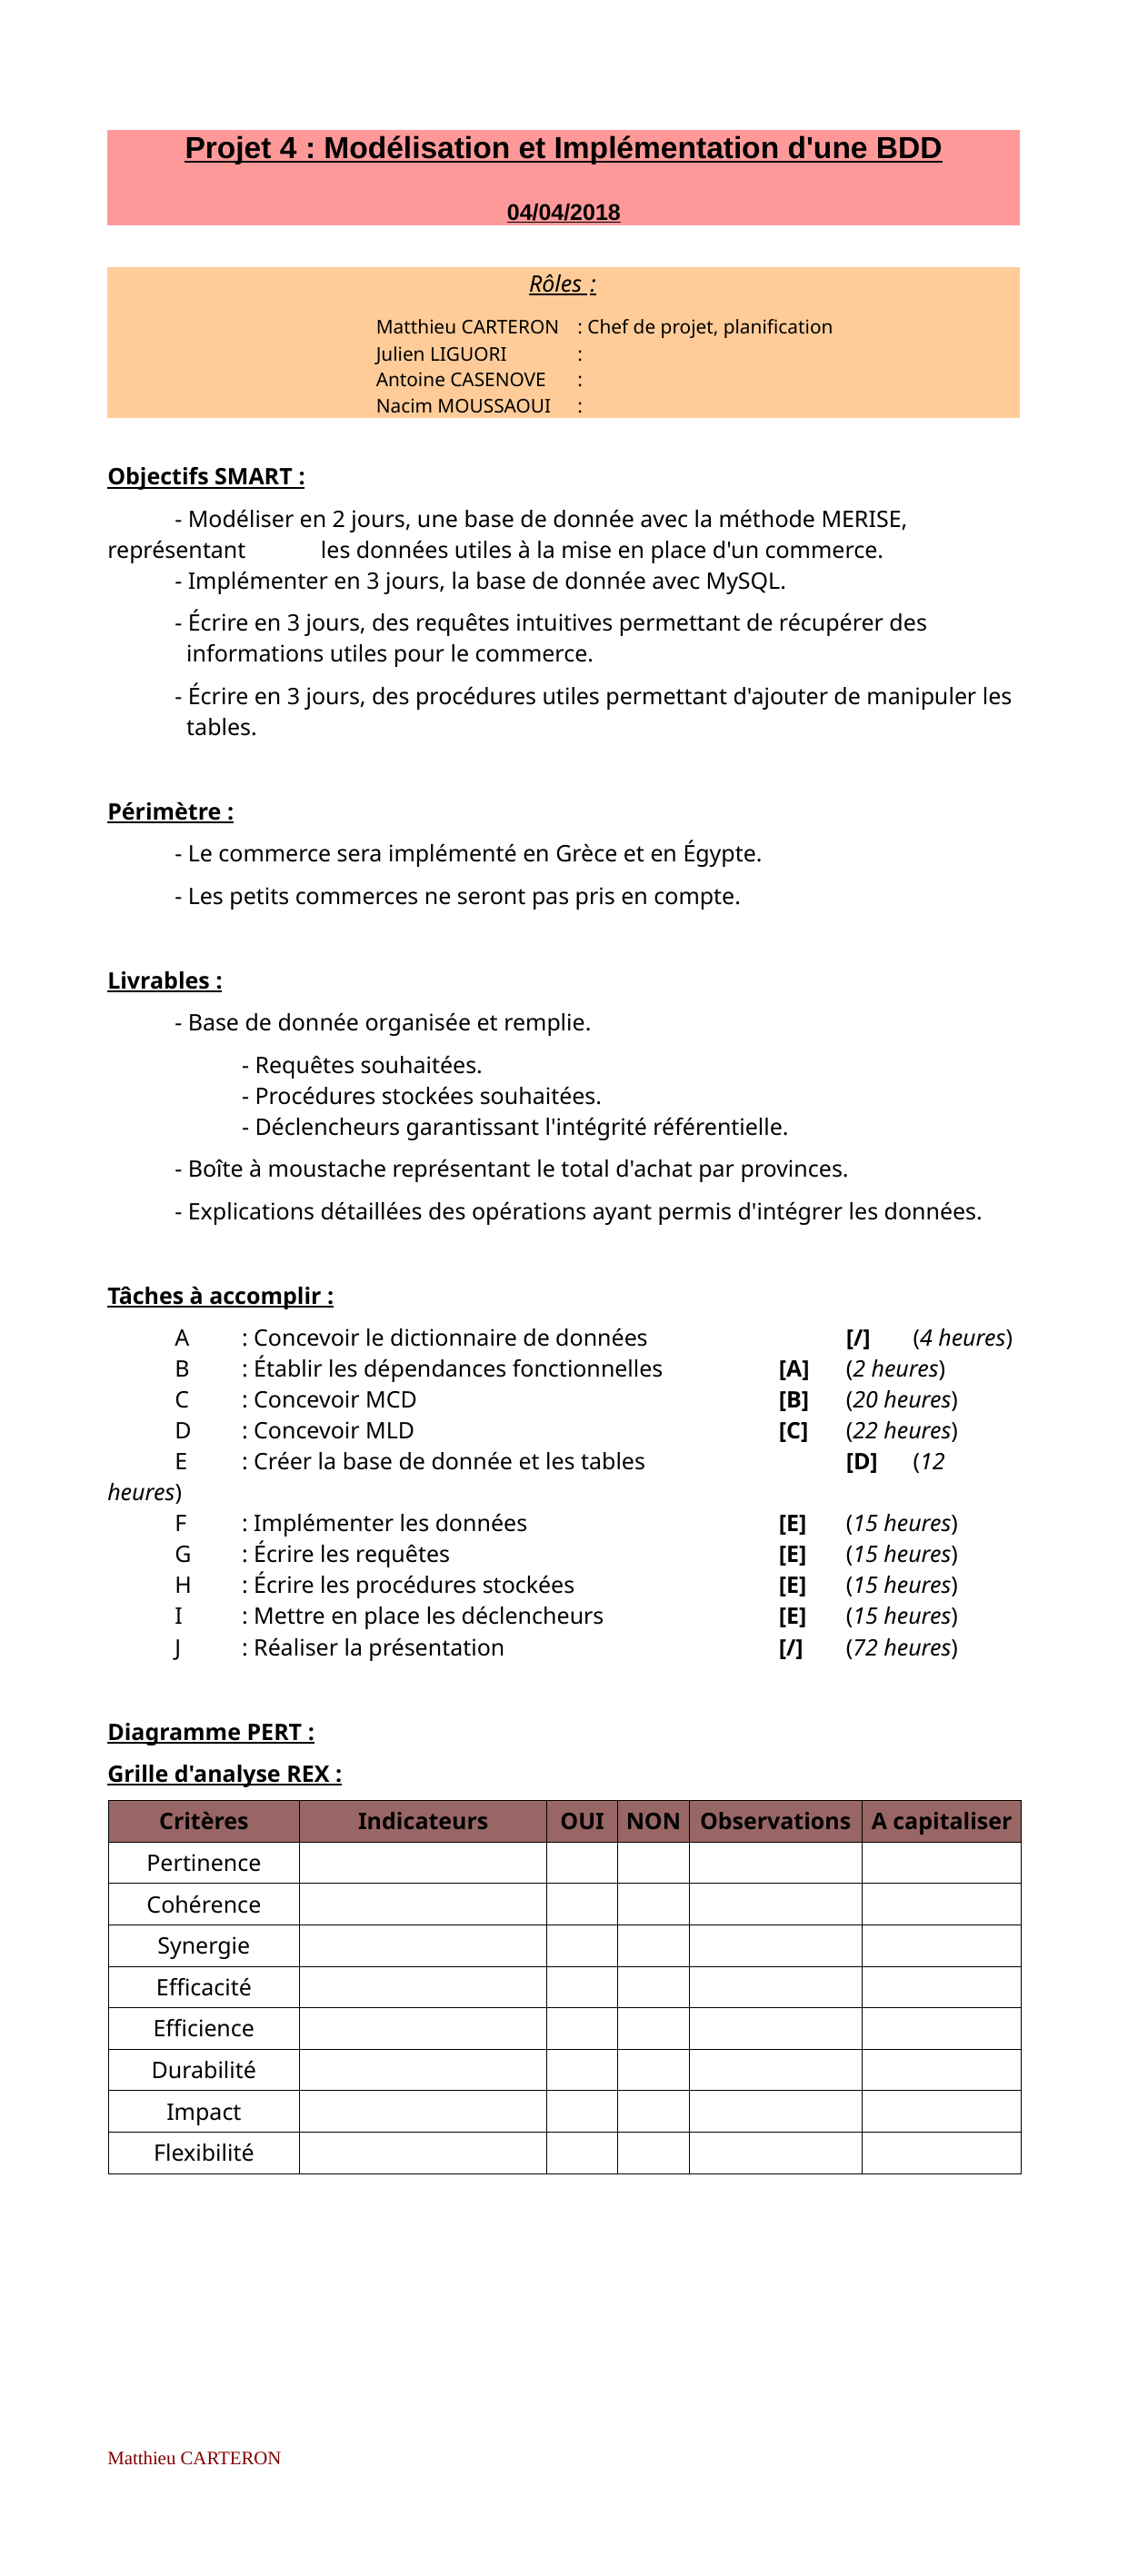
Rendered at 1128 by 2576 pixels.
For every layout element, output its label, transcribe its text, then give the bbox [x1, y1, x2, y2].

text - Le commerce sera implémenté en Grèce et en Égypte. [107, 838, 1020, 869]
table_cell [618, 2091, 689, 2132]
text Grille d'analyse REX : [107, 1757, 1020, 1789]
text - Base de donnée organisée et remplie. [107, 1007, 1020, 1038]
table_cell [300, 1925, 546, 1965]
table_cell [300, 1967, 546, 2007]
table_header NON [618, 1801, 689, 1842]
text D : Concevoir MLD [C] (22 heures) [107, 1415, 1020, 1446]
text - Procédures stockées souhaitées. [107, 1079, 1020, 1110]
text C : Concevoir MCD [B] (20 heures) [107, 1384, 1020, 1415]
table_cell [300, 2008, 546, 2049]
table_cell [690, 1925, 862, 1965]
text E : Créer la base de donnée et les tables [D] (12 heures) [107, 1446, 1020, 1507]
table_cell Synergie [109, 1925, 299, 1965]
table_cell [690, 1967, 862, 2007]
table_cell Pertinence [109, 1843, 299, 1883]
table_cell [618, 2008, 689, 2049]
table_cell [300, 2133, 546, 2173]
table_cell [863, 1843, 1021, 1883]
table_cell [547, 2091, 617, 2132]
table_header Indicateurs [300, 1801, 546, 1842]
table_cell [618, 1925, 689, 1965]
text Matthieu CARTERON : Chef de projet, planification [107, 310, 1020, 341]
text - Modéliser en 2 jours, une base de donnée avec la méthode MERISE, représentant les données utiles à la mise en place d'un commerce. [107, 502, 1020, 564]
table_cell Efficience [109, 2008, 299, 2049]
table_cell [547, 2133, 617, 2173]
text Julien LIGUORI : [107, 341, 1020, 366]
text H : Écrire les procédures stockées [E] (15 heures) [107, 1569, 1020, 1600]
table_cell [690, 2091, 862, 2132]
table_cell [300, 2091, 546, 2132]
text Rôles : [107, 267, 1020, 298]
text - Écrire en 3 jours, des procédures utiles permettant d'ajouter de manipuler les tables. [107, 680, 1020, 742]
subtitle Projet 4 : Modélisation et Implémentation d'une BDD [107, 130, 1020, 165]
table_cell [863, 2050, 1021, 2090]
table_cell Impact [109, 2091, 299, 2132]
table_cell Cohérence [109, 1884, 299, 1925]
text - Les petits commerces ne seront pas pris en compte. [107, 880, 1020, 910]
text Objectifs SMART : [107, 461, 1020, 492]
text Tâches à accomplir : [107, 1279, 1020, 1310]
subtitle 04/04/2018 [107, 199, 1020, 225]
text F : Implémenter les données [E] (15 heures) [107, 1507, 1020, 1538]
table_cell Durabilité [109, 2050, 299, 2090]
text Périmètre : [107, 795, 1020, 826]
table_cell [618, 2133, 689, 2173]
table_cell [863, 1967, 1021, 2007]
text - Écrire en 3 jours, des requêtes intuitives permettant de récupérer des informations utiles pour le commerce. [107, 607, 1020, 669]
table_header Observations [690, 1801, 862, 1842]
text I : Mettre en place les déclencheurs [E] (15 heures) [107, 1600, 1020, 1631]
text Diagramme PERT : [107, 1716, 1020, 1746]
table_cell [618, 1843, 689, 1883]
text - Explications détaillées des opérations ayant permis d'intégrer les données. [107, 1195, 1020, 1226]
table_cell [690, 1884, 862, 1925]
table_cell [300, 2050, 546, 2090]
table_cell [547, 2008, 617, 2049]
text G : Écrire les requêtes [E] (15 heures) [107, 1538, 1020, 1569]
table_cell Flexibilité [109, 2133, 299, 2173]
text B : Établir les dépendances fonctionnelles [A] (2 heures) [107, 1353, 1020, 1384]
text J : Réaliser la présentation [/] (72 heures) [107, 1631, 1020, 1662]
table_cell [863, 2091, 1021, 2132]
text - Requêtes souhaitées. [107, 1049, 1020, 1079]
table_cell [547, 1843, 617, 1883]
table_cell Efficacité [109, 1967, 299, 2007]
table_cell [690, 2050, 862, 2090]
table_header Critères [109, 1801, 299, 1842]
table_cell [618, 1967, 689, 2007]
table_header OUI [547, 1801, 617, 1842]
table_cell [547, 1884, 617, 1925]
table_cell [863, 1884, 1021, 1925]
table_cell [690, 2008, 862, 2049]
text A : Concevoir le dictionnaire de données [/] (4 heures) [107, 1321, 1020, 1353]
text - Implémenter en 3 jours, la base de donnée avec MySQL. [107, 564, 1020, 596]
table_cell [618, 2050, 689, 2090]
table_cell [300, 1843, 546, 1883]
table_cell [690, 2133, 862, 2173]
text Antoine CASENOVE : [107, 366, 1020, 393]
table_cell [863, 2008, 1021, 2049]
text Livrables : [107, 964, 1020, 995]
table_cell [547, 1967, 617, 2007]
table_cell [300, 1884, 546, 1925]
table_cell [547, 1925, 617, 1965]
table_cell [690, 1843, 862, 1883]
table_cell [547, 2050, 617, 2090]
table_cell [863, 2133, 1021, 2173]
table_cell [863, 1925, 1021, 1965]
text - Boîte à moustache représentant le total d'achat par provinces. [107, 1153, 1020, 1184]
table_cell [618, 1884, 689, 1925]
table_header A capitaliser [863, 1801, 1021, 1842]
text Nacim MOUSSAOUI : [107, 393, 1020, 418]
text - Déclencheurs garantissant l'intégrité référentielle. [107, 1110, 1020, 1141]
